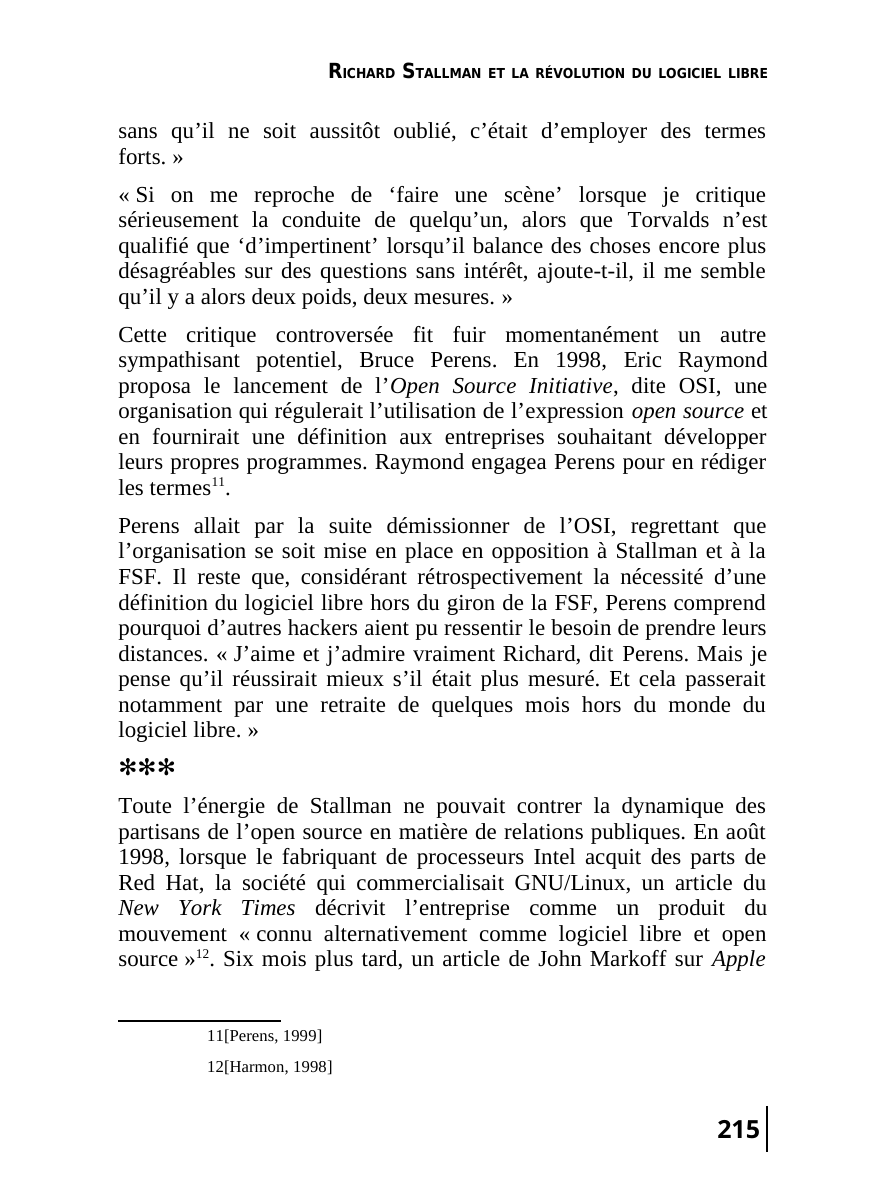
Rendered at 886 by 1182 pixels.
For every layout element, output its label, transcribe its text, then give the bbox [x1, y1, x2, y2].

text sans qu’il ne soit aussitôt oublié, c’était d’employer des termes forts. » [118, 118, 768, 169]
text Perens allait par la suite démissionner de l’OSI, regrettant que l’organisation se soit mise en place en opposition à Stallman et à la FSF. Il reste que, considérant rétrospectivement la nécessité d’une définition du logiciel libre hors du giron de la FSF, Perens comprend pourquoi d’autres hackers aient pu ressentir le besoin de prendre leurs distances. « J’aime et j’admire vraiment Richard, dit Perens. Mais je pense qu’il réussirait mieux s’il était plus mesuré. Et cela passerait notamment par une retraite de quelques mois hors du monde du logiciel libre. » [118, 513, 768, 742]
text ✻✻✻ [118, 755, 768, 781]
text Cette critique controversée fit fuir momentanément un autre sympathisant potentiel, Bruce Perens. En 1998, Eric Raymond proposa le lancement de l’Open Source Initiative, dite OSI, une organisation qui régulerait l’utilisation de l’expression open source et en fournirait une définition aux entreprises souhaitant développer leurs propres programmes. Raymond engagea Perens pour en rédiger les termes. [118, 322, 768, 500]
text [Harmon, 1998] [207, 1058, 768, 1076]
text « Si on me reproche de ‘faire une scène’ lorsque je critique sérieusement la conduite de quelqu’un, alors que Torvalds n’est qualifié que ‘d’impertinent’ lorsqu’il balance des choses encore plus désagréables sur des questions sans intérêt, ajoute-t-il, il me semble qu’il y a alors deux poids, deux mesures. » [118, 182, 768, 309]
text [Perens, 1999] [207, 1027, 768, 1045]
text Toute l’énergie de Stallman ne pouvait contrer la dynamique des partisans de l’open source en matière de relations publiques. En août 1998, lorsque le fabriquant de processeurs Intel acquit des parts de Red Hat, la société qui commercialisait GNU/Linux, un article du New York Times décrivit l’entreprise comme un produit du mouvement « connu alternativement comme logiciel libre et open source ». Six mois plus tard, un article de John Markoff sur Apple [118, 793, 768, 972]
